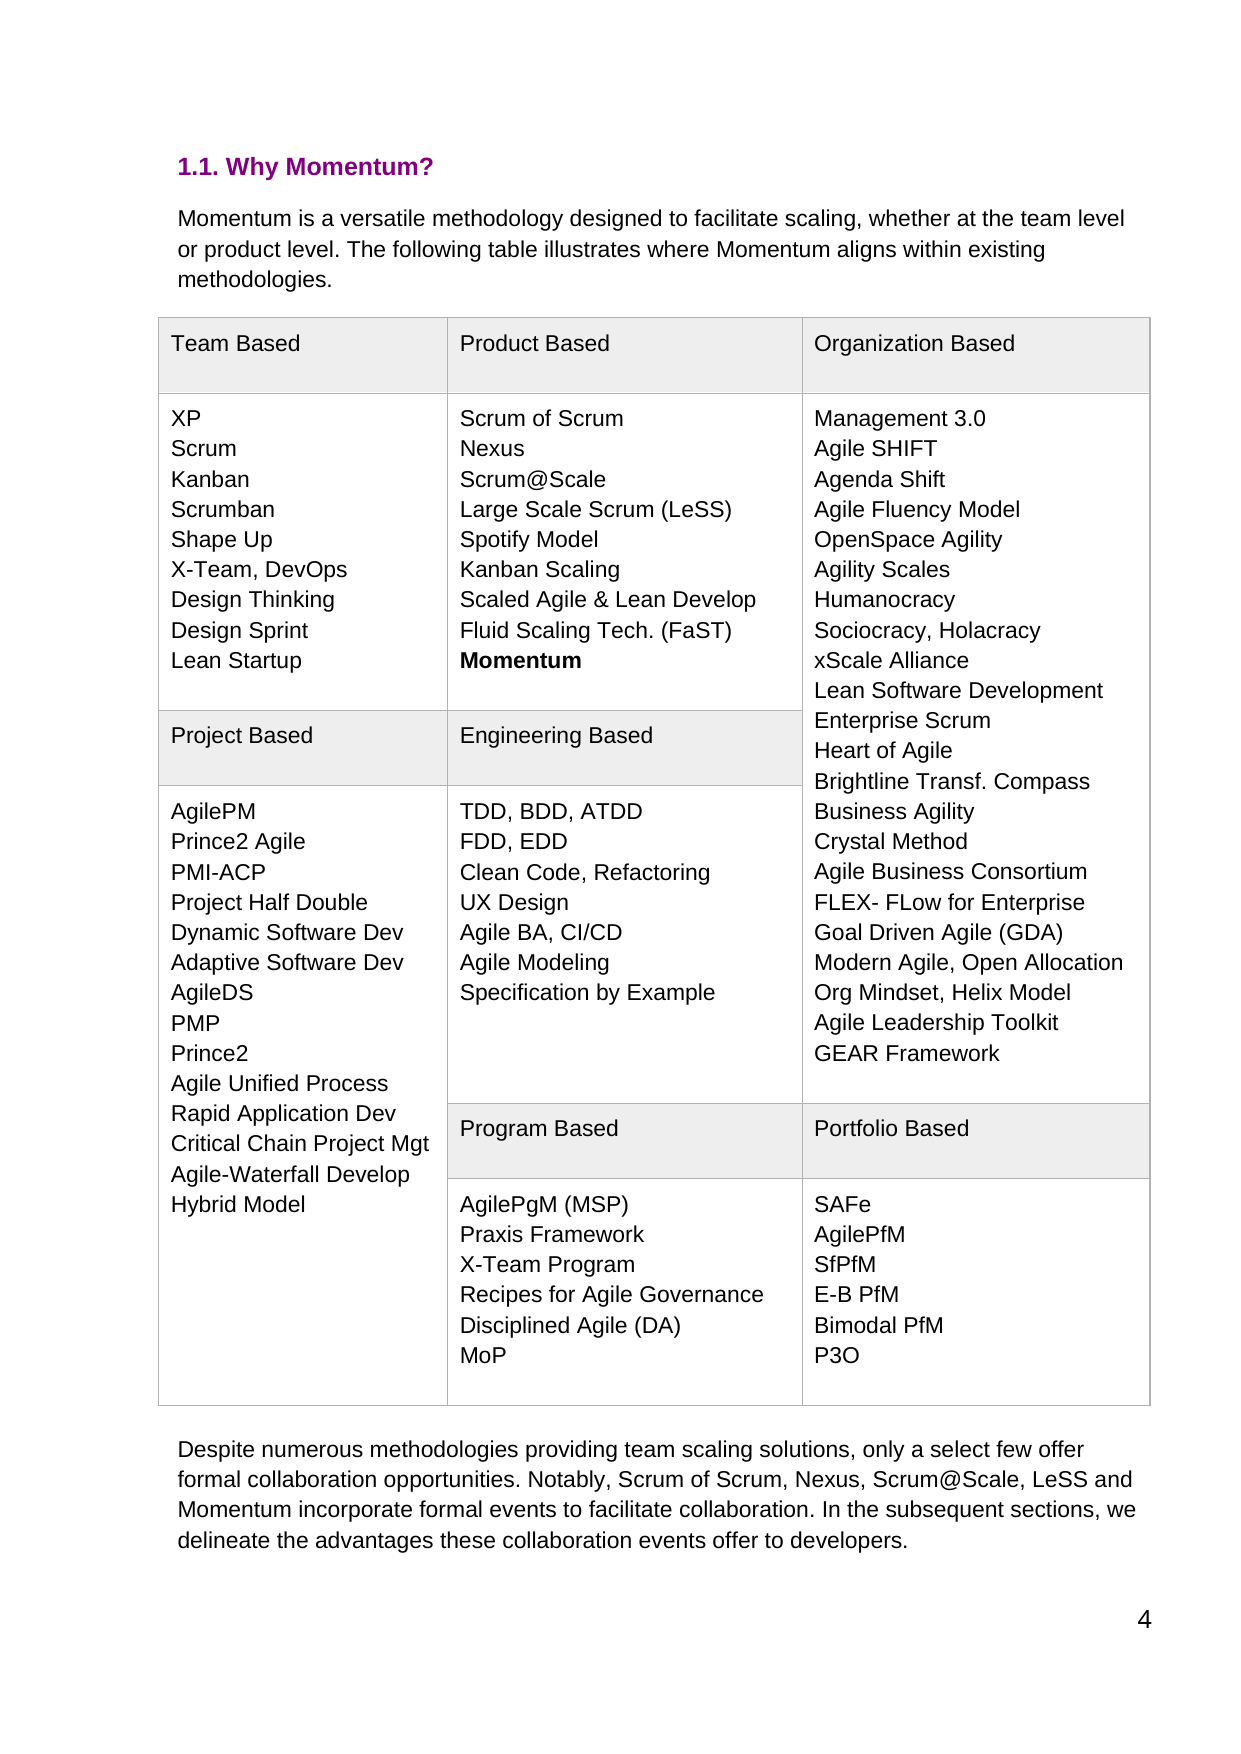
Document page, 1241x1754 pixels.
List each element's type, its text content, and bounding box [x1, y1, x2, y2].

subtitle 1.1. Why Momentum? [177, 151, 1152, 180]
table_cell TDD, BDD, ATDD FDD, EDD Clean Code, Refactoring UX Design Agile BA, CI/CD Agile Modeling Specification by Example [448, 786, 802, 1102]
text Momentum is a versatile methodology designed to facilitate scaling, whether at the team level or product level. The following table illustrates where Momentum aligns within existing methodologies. [177, 205, 1152, 292]
text Despite numerous methodologies providing team scaling solutions, only a select few offer formal collaboration opportunities. Notably, Scrum of Scrum, Nexus, Scrum@Scale, LeSS and Momentum incorporate formal events to facilitate collaboration. In the subsequent sections, we delineate the advantages these collaboration events offer to developers. [177, 1406, 1152, 1553]
table_cell SAFe AgilePfM SfPfM E-B PfM Bimodal PfM P3O [803, 1179, 1149, 1405]
table_header Organization Based [803, 318, 1149, 392]
table_header Product Based [448, 318, 802, 392]
table_cell AgilePgM (MSP) Praxis Framework X-Team Program Recipes for Agile Governance Disciplined Agile (DA) MoP [448, 1179, 802, 1405]
table_cell AgilePM Prince2 Agile PMI-ACP Project Half Double Dynamic Software Dev Adaptive Software Dev AgileDS PMP Prince2 Agile Unified Process Rapid Application Dev Critical Chain Project Mgt Agile-Waterfall Develop Hybrid Model [159, 786, 447, 1405]
table_cell Program Based [448, 1104, 802, 1178]
table_cell Engineering Based [448, 711, 802, 785]
table_header Team Based [159, 318, 447, 392]
table_cell Management 3.0 Agile SHIFT Agenda Shift Agile Fluency Model OpenSpace Agility Agility Scales Humanocracy Sociocracy, Holacracy xScale Alliance Lean Software Development Enterprise Scrum Heart of Agile Brightline Transf. Compass Business Agility Crystal Method Agile Business Consortium FLEX- FLow for Enterprise Goal Driven Agile (GDA) Modern Agile, Open Allocation Org Mindset, Helix Model Agile Leadership Toolkit GEAR Framework [803, 394, 1149, 1102]
table_cell Portfolio Based [803, 1104, 1149, 1178]
table_cell XP Scrum Kanban Scrumban Shape Up X-Team, DevOps Design Thinking Design Sprint Lean Startup [159, 394, 447, 710]
table_cell Scrum of Scrum Nexus Scrum@Scale Large Scale Scrum (LeSS) Spotify Model Kanban Scaling Scaled Agile & Lean Develop Fluid Scaling Tech. (FaST) Momentum [448, 394, 802, 710]
table_cell Project Based [159, 711, 447, 785]
